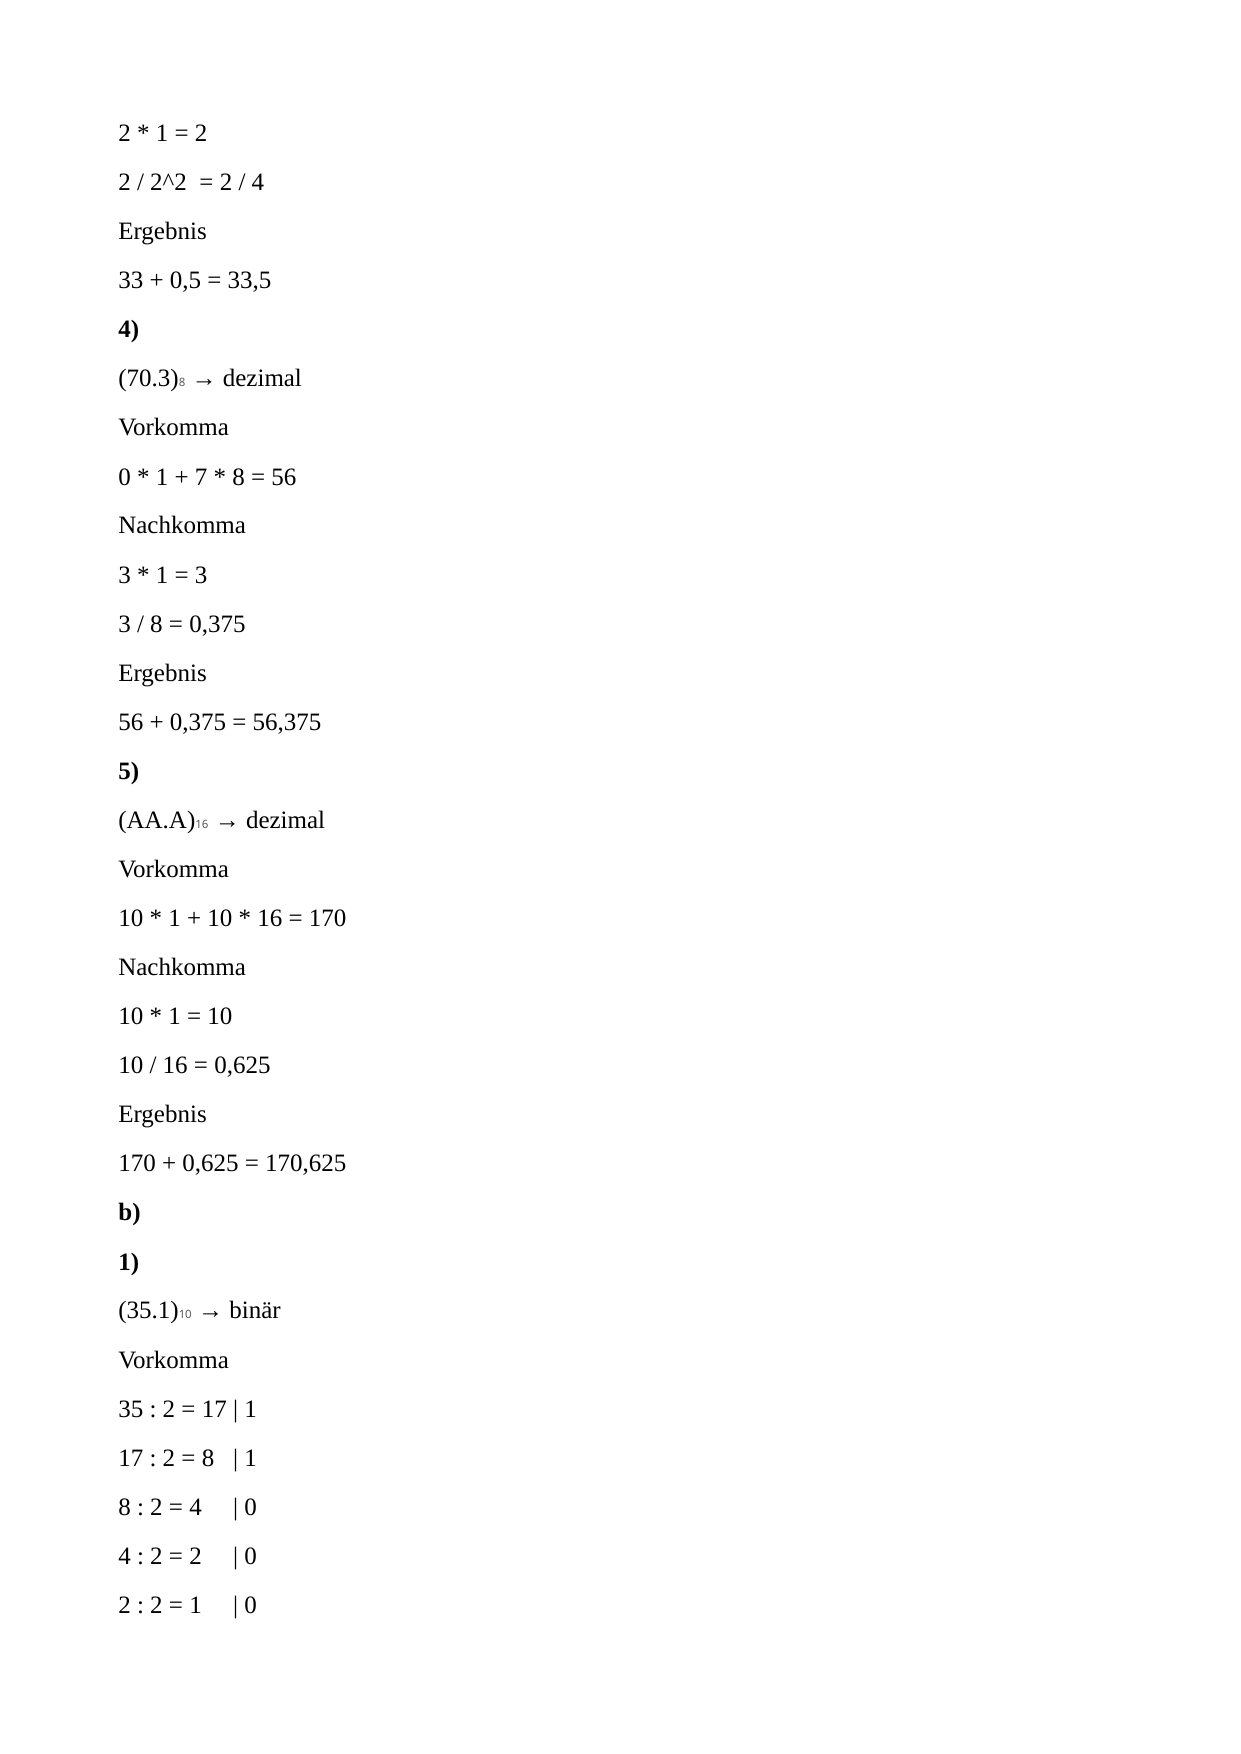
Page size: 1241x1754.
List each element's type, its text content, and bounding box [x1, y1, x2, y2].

text Vorkomma [118, 1345, 1122, 1373]
text Nachkomma [118, 511, 1122, 539]
text 56 + 0,375 = 56,375 [118, 707, 1122, 736]
text 35 : 2 = 17 | 1 [118, 1394, 1122, 1422]
text 4) [118, 314, 1122, 343]
text Ergebnis [118, 1099, 1122, 1128]
text 4 : 2 = 2 | 0 [118, 1541, 1122, 1570]
text Vorkomma [118, 854, 1122, 883]
text 2 / 2^2 = 2 / 4 [118, 167, 1122, 196]
text Vorkomma [118, 412, 1122, 441]
text 10 * 1 + 10 * 16 = 170 [118, 903, 1122, 932]
text Ergebnis [118, 216, 1122, 245]
text Nachkomma [118, 952, 1122, 981]
text 170 + 0,625 = 170,625 [118, 1148, 1122, 1177]
text 3 / 8 = 0,375 [118, 609, 1122, 637]
text 8 : 2 = 4 | 0 [118, 1492, 1122, 1521]
text (35.1)10 → binär [118, 1296, 1122, 1324]
text b) [118, 1197, 1122, 1226]
text 2 * 1 = 2 [118, 118, 1122, 147]
text 1) [118, 1247, 1122, 1275]
text 5) [118, 756, 1122, 785]
text (70.3)8 → dezimal [118, 363, 1122, 392]
text 3 * 1 = 3 [118, 560, 1122, 588]
text 17 : 2 = 8 | 1 [118, 1443, 1122, 1472]
text 33 + 0,5 = 33,5 [118, 265, 1122, 294]
text Ergebnis [118, 658, 1122, 687]
text 10 / 16 = 0,625 [118, 1050, 1122, 1079]
text 2 : 2 = 1 | 0 [118, 1590, 1122, 1619]
text (AA.A)16 → dezimal [118, 805, 1122, 834]
text 0 * 1 + 7 * 8 = 56 [118, 462, 1122, 490]
text 10 * 1 = 10 [118, 1001, 1122, 1030]
